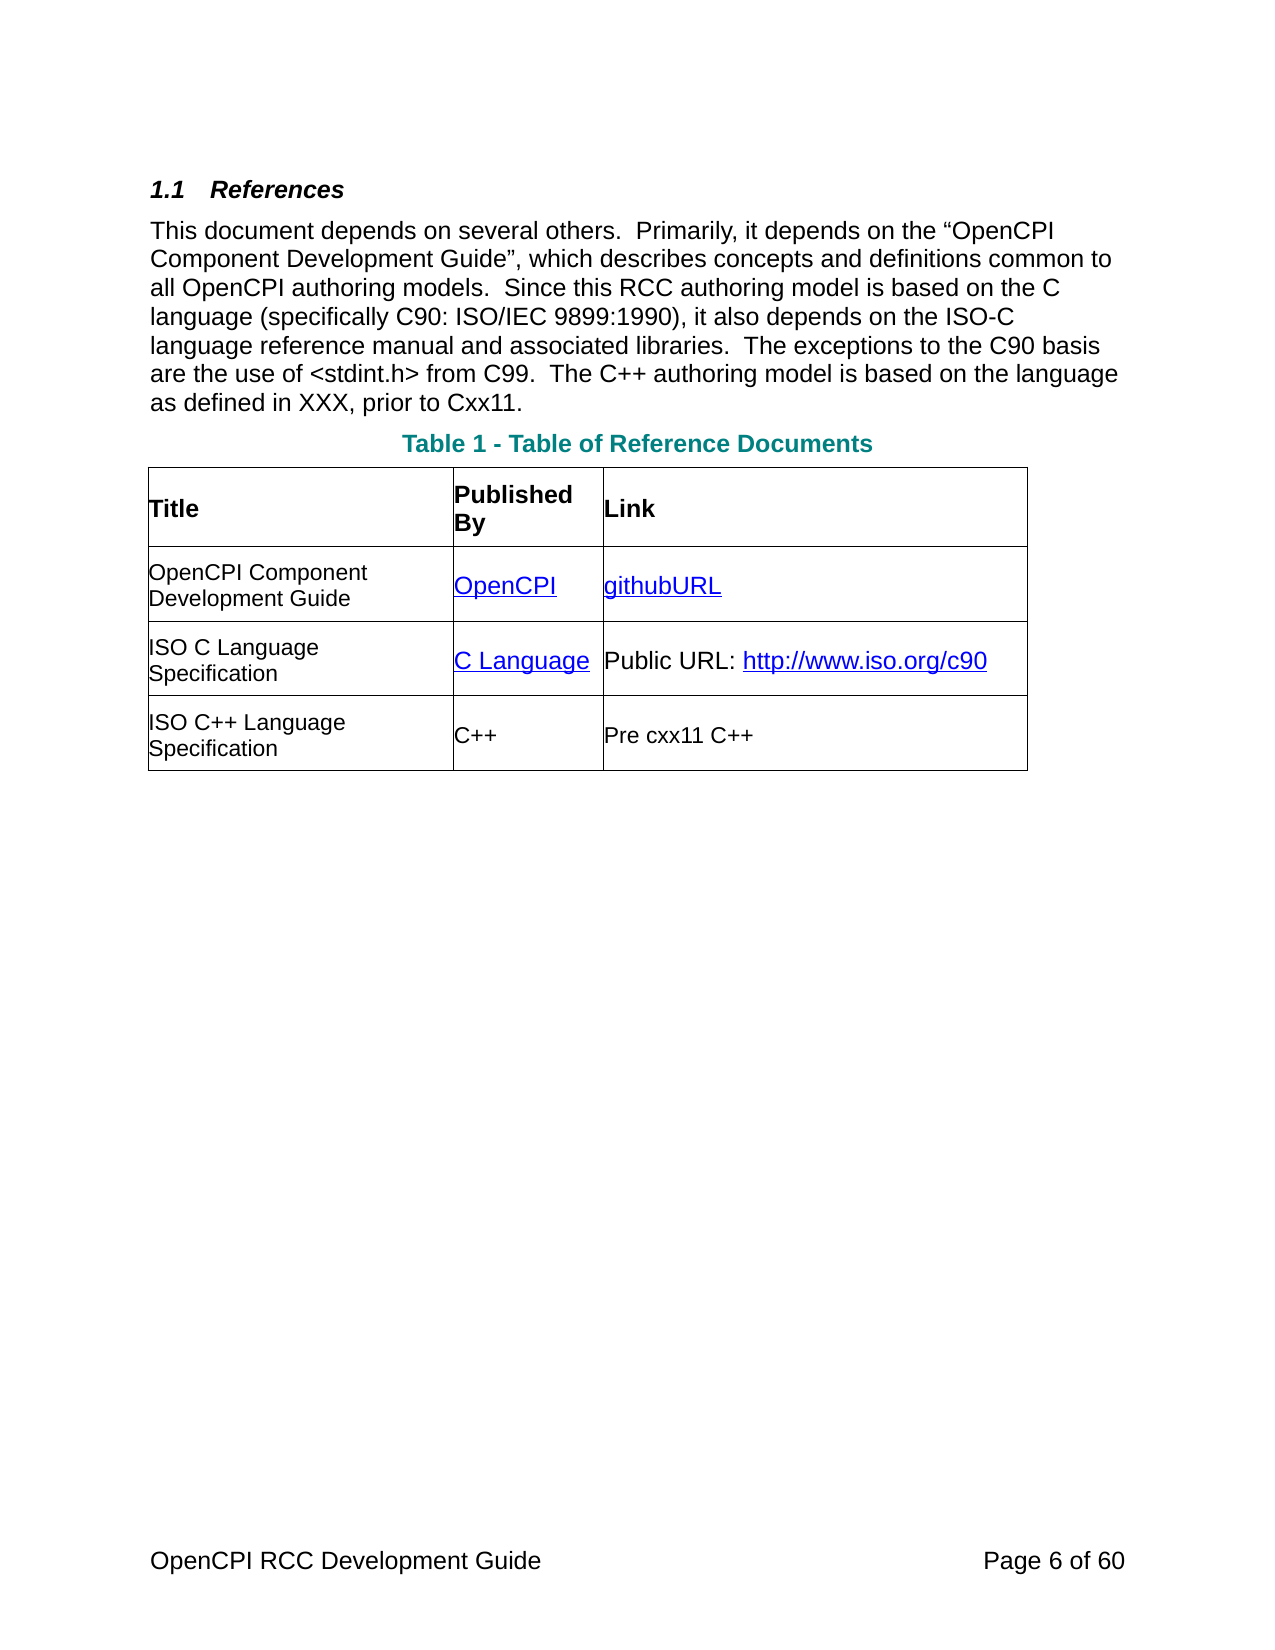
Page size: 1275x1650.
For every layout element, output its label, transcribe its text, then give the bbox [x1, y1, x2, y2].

table_cell Public URL: http://www.iso.org/c90 [604, 622, 1027, 695]
table_cell ISO C Language Specification [149, 622, 453, 695]
subtitle References [150, 175, 1125, 204]
table_cell ISO C++ Language Specification [149, 696, 453, 770]
text Table 1 - Table of Reference Documents [150, 429, 1125, 458]
table_header Link [604, 468, 1027, 546]
table_cell Pre cxx11 C++ [604, 696, 1027, 770]
table_cell OpenCPI [454, 547, 603, 621]
table_header Published By [454, 468, 603, 546]
table_cell C Language [454, 622, 603, 695]
table_cell C++ [454, 696, 603, 770]
table_header Title [149, 468, 453, 546]
table_cell OpenCPI Component Development Guide [149, 547, 453, 621]
table_cell githubURL [604, 547, 1027, 621]
text This document depends on several others. Primarily, it depends on the “OpenCPI Component Development Guide”, which describes concepts and definitions common to all OpenCPI authoring models. Since this RCC authoring model is based on the C language (specifically C90: ISO/IEC 9899:1990), it also depends on the ISO-C language reference manual and associated libraries. The exceptions to the C90 basis are the use of <stdint.h> from C99. The C++ authoring model is based on the language as defined in XXX, prior to Cxx11. [150, 216, 1125, 417]
